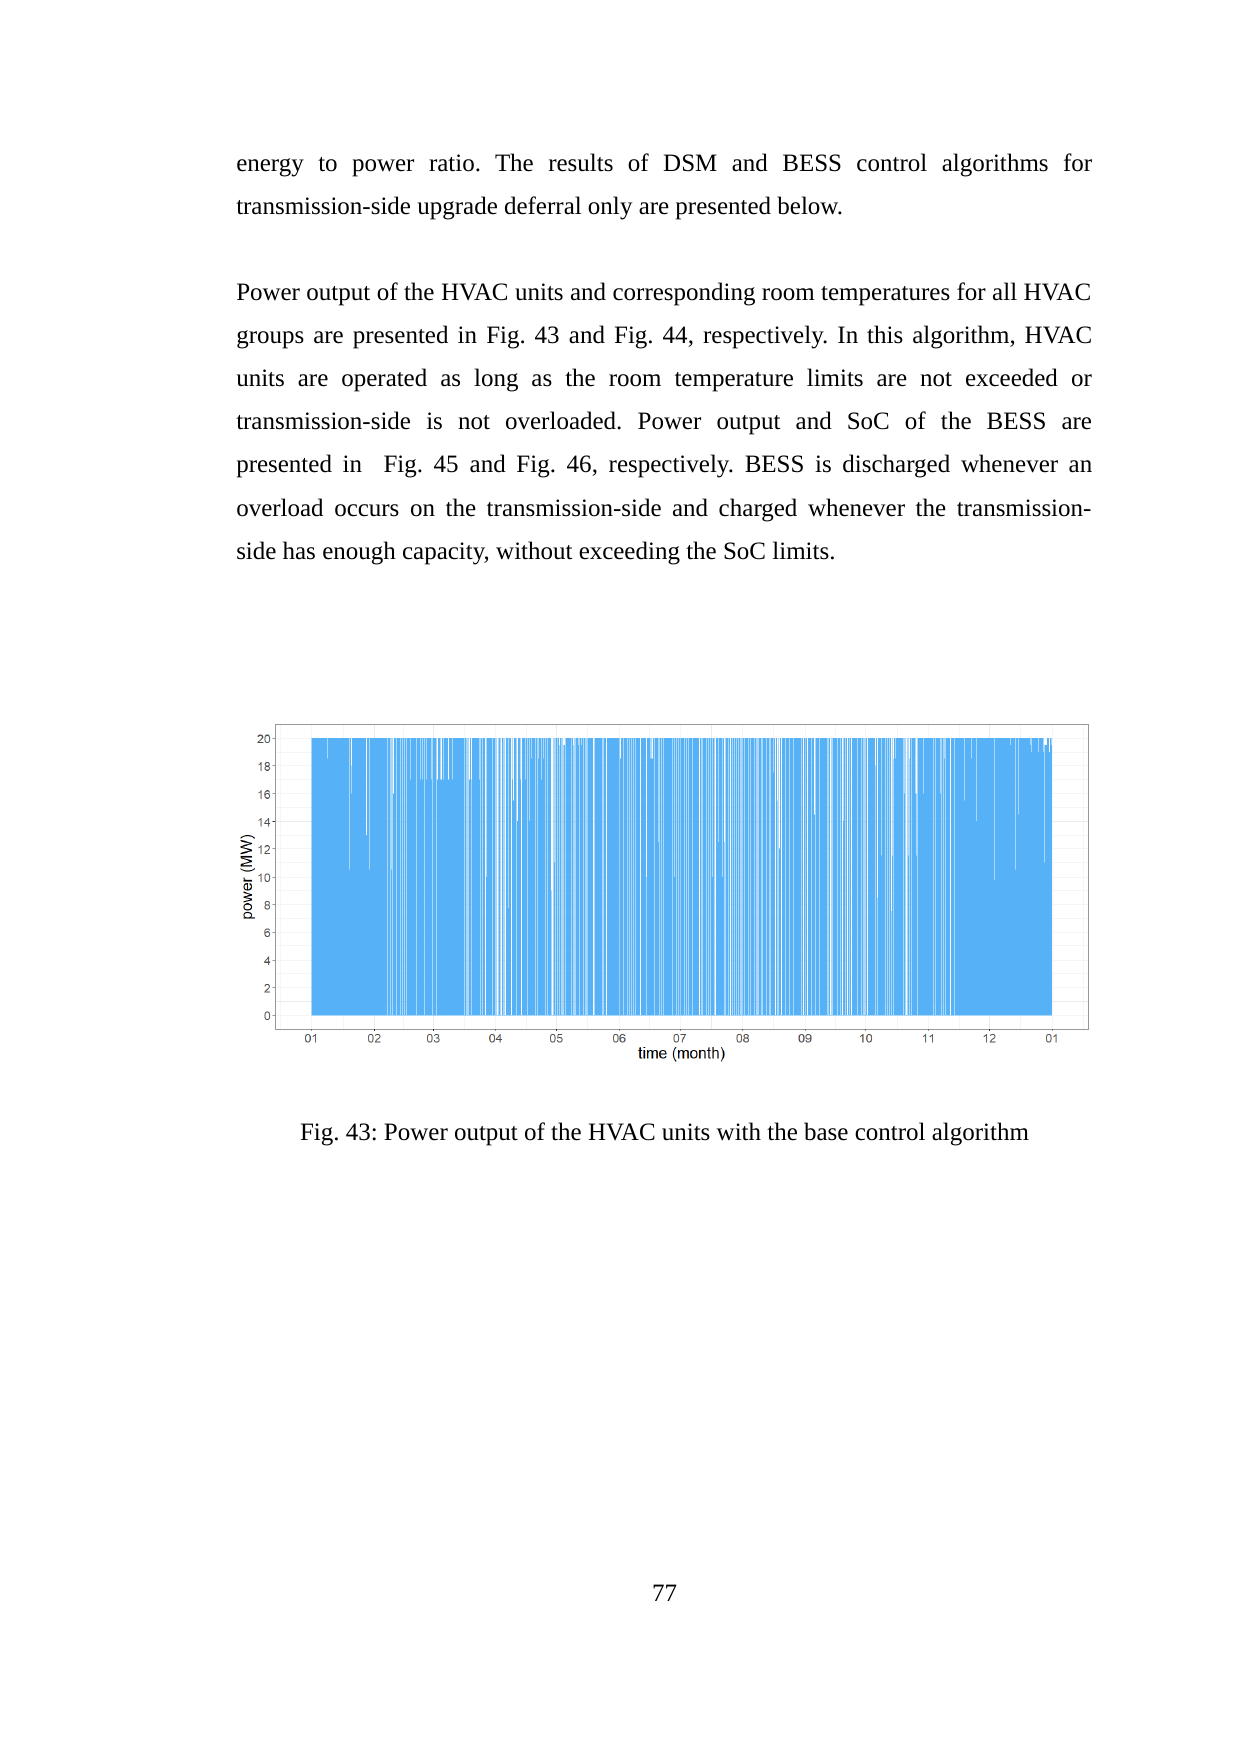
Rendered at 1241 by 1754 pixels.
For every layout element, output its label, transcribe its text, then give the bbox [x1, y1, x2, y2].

text energy to power ratio. The results of DSM and BESS control algorithms for transmission-side upgrade deferral only are presented below. [236, 148, 1093, 219]
picture [236, 720, 1093, 1064]
text Fig. 43: Power output of the HVAC units with the base control algorithm [236, 1117, 1093, 1146]
text Power output of the HVAC units and corresponding room temperatures for all HVAC groups are presented in Fig. 43 and Fig. 44, respectively. In this algorithm, HVAC units are operated as long as the room temperature limits are not exceeded or transmission-side is not overloaded. Power output and SoC of the BESS are presented in Fig. 45 and Fig. 46, respectively. BESS is discharged whenever an overload occurs on the transmission-side and charged whenever the transmission-side has enough capacity, without exceeding the SoC limits. [236, 277, 1093, 564]
